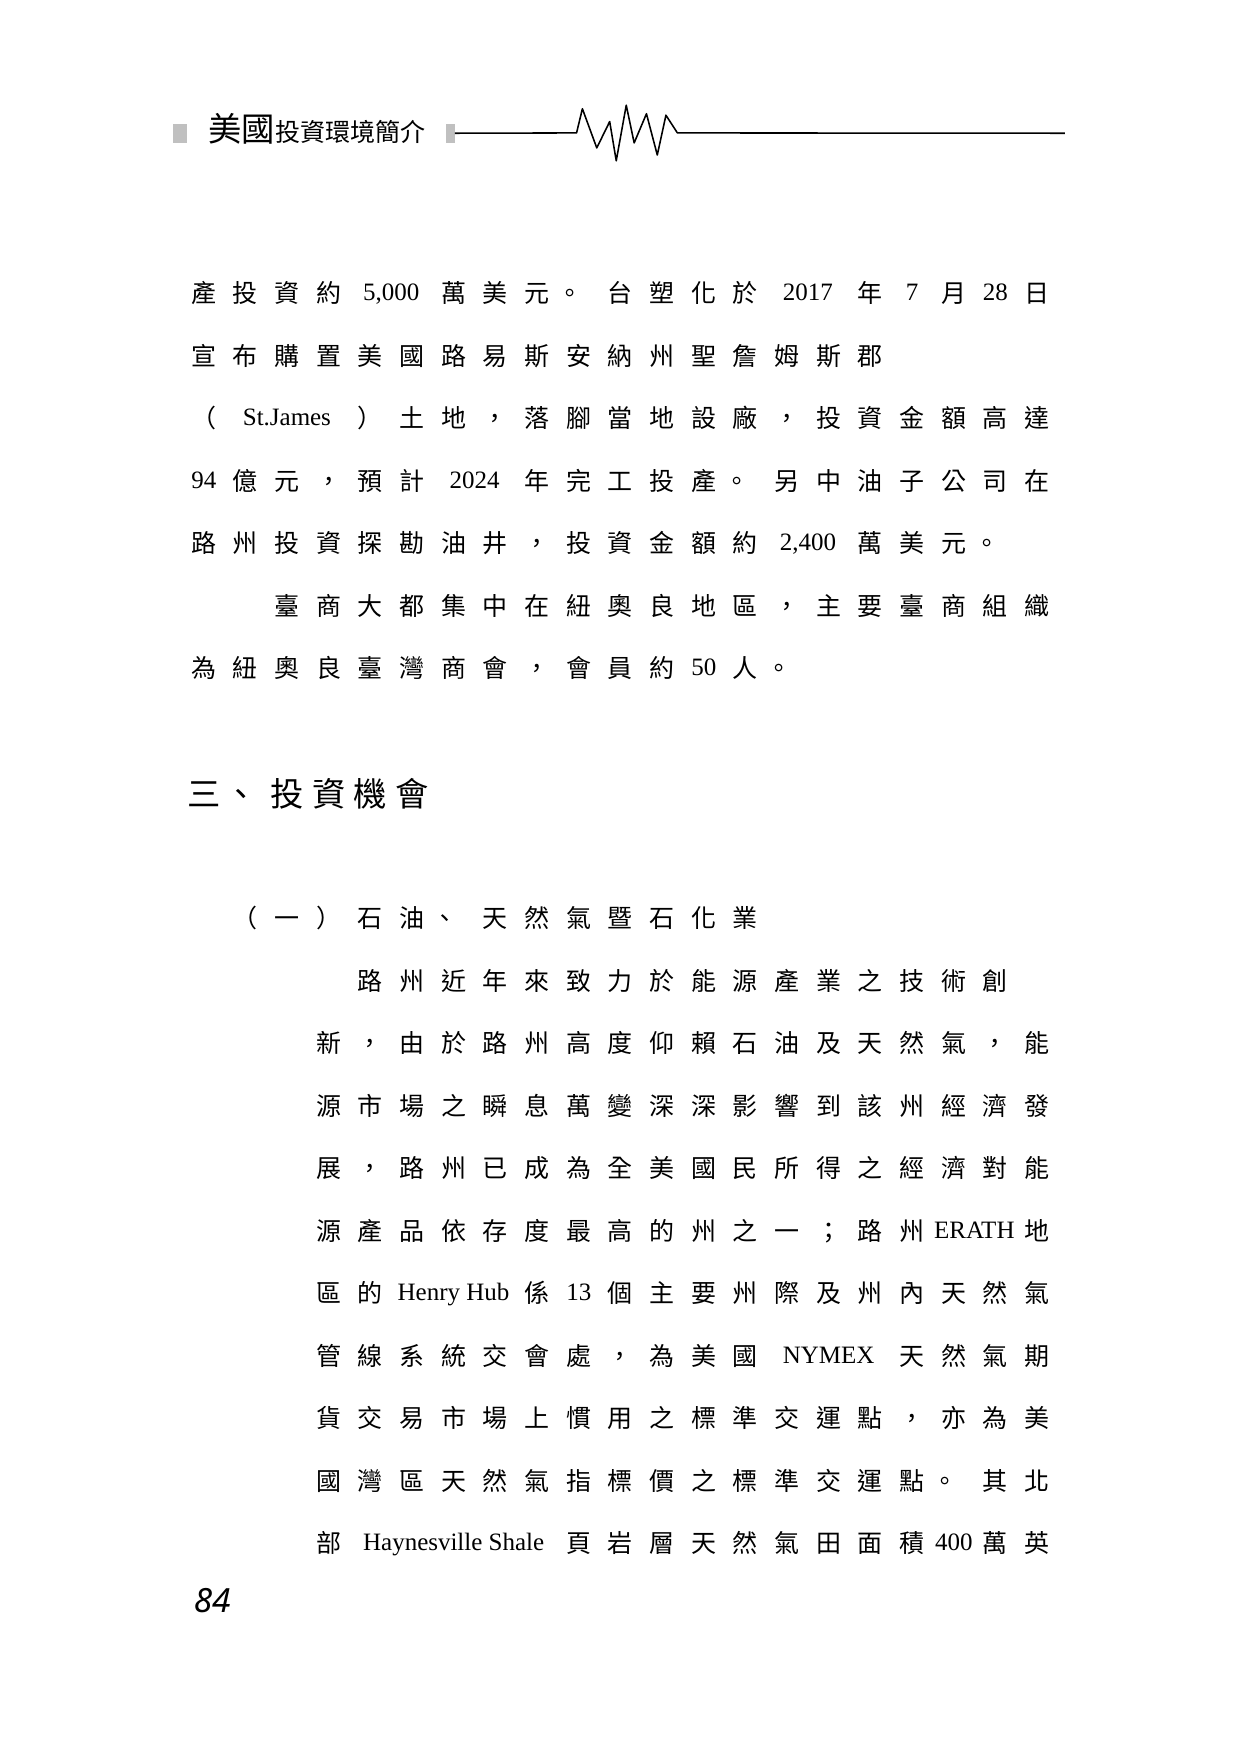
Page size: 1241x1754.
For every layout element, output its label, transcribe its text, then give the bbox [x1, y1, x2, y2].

text （一）石油、天然氣暨石化業 [207, 875, 1058, 938]
text 產投資約5,000萬美元。台塑化於2017年7月28日宣布購置美國路易斯安納州聖詹姆斯郡（St.James）土地，落腳當地設廠，投資金額高達94億元，預計2024年完工投產。另中油子公司在路州投資探勘油井，投資金額約2,400萬美元。 [183, 250, 1058, 563]
text 三、投資機會 [183, 750, 1058, 813]
text 路州近年來致力於能源產業之技術創新，由於路州高度仰賴石油及天然氣，能源市場之瞬息萬變深深影響到該州經濟發展，路州已成為全美國民所得之經濟對能源產品依存度最高的州之一；路州ERATH地區的Henry Hub係13個主要州際及州內天然氣管線系統交會處，為美國NYMEX天然氣期貨交易市場上慣用之標準交運點，亦為美國灣區天然氣指標價之標準交運點。其北部Haynesville Shale頁岩層天然氣田面積400萬英 [281, 938, 1058, 1563]
text 臺商大都集中在紐奧良地區，主要臺商組織為紐奧良臺灣商會，會員約50人。 [183, 563, 1058, 688]
